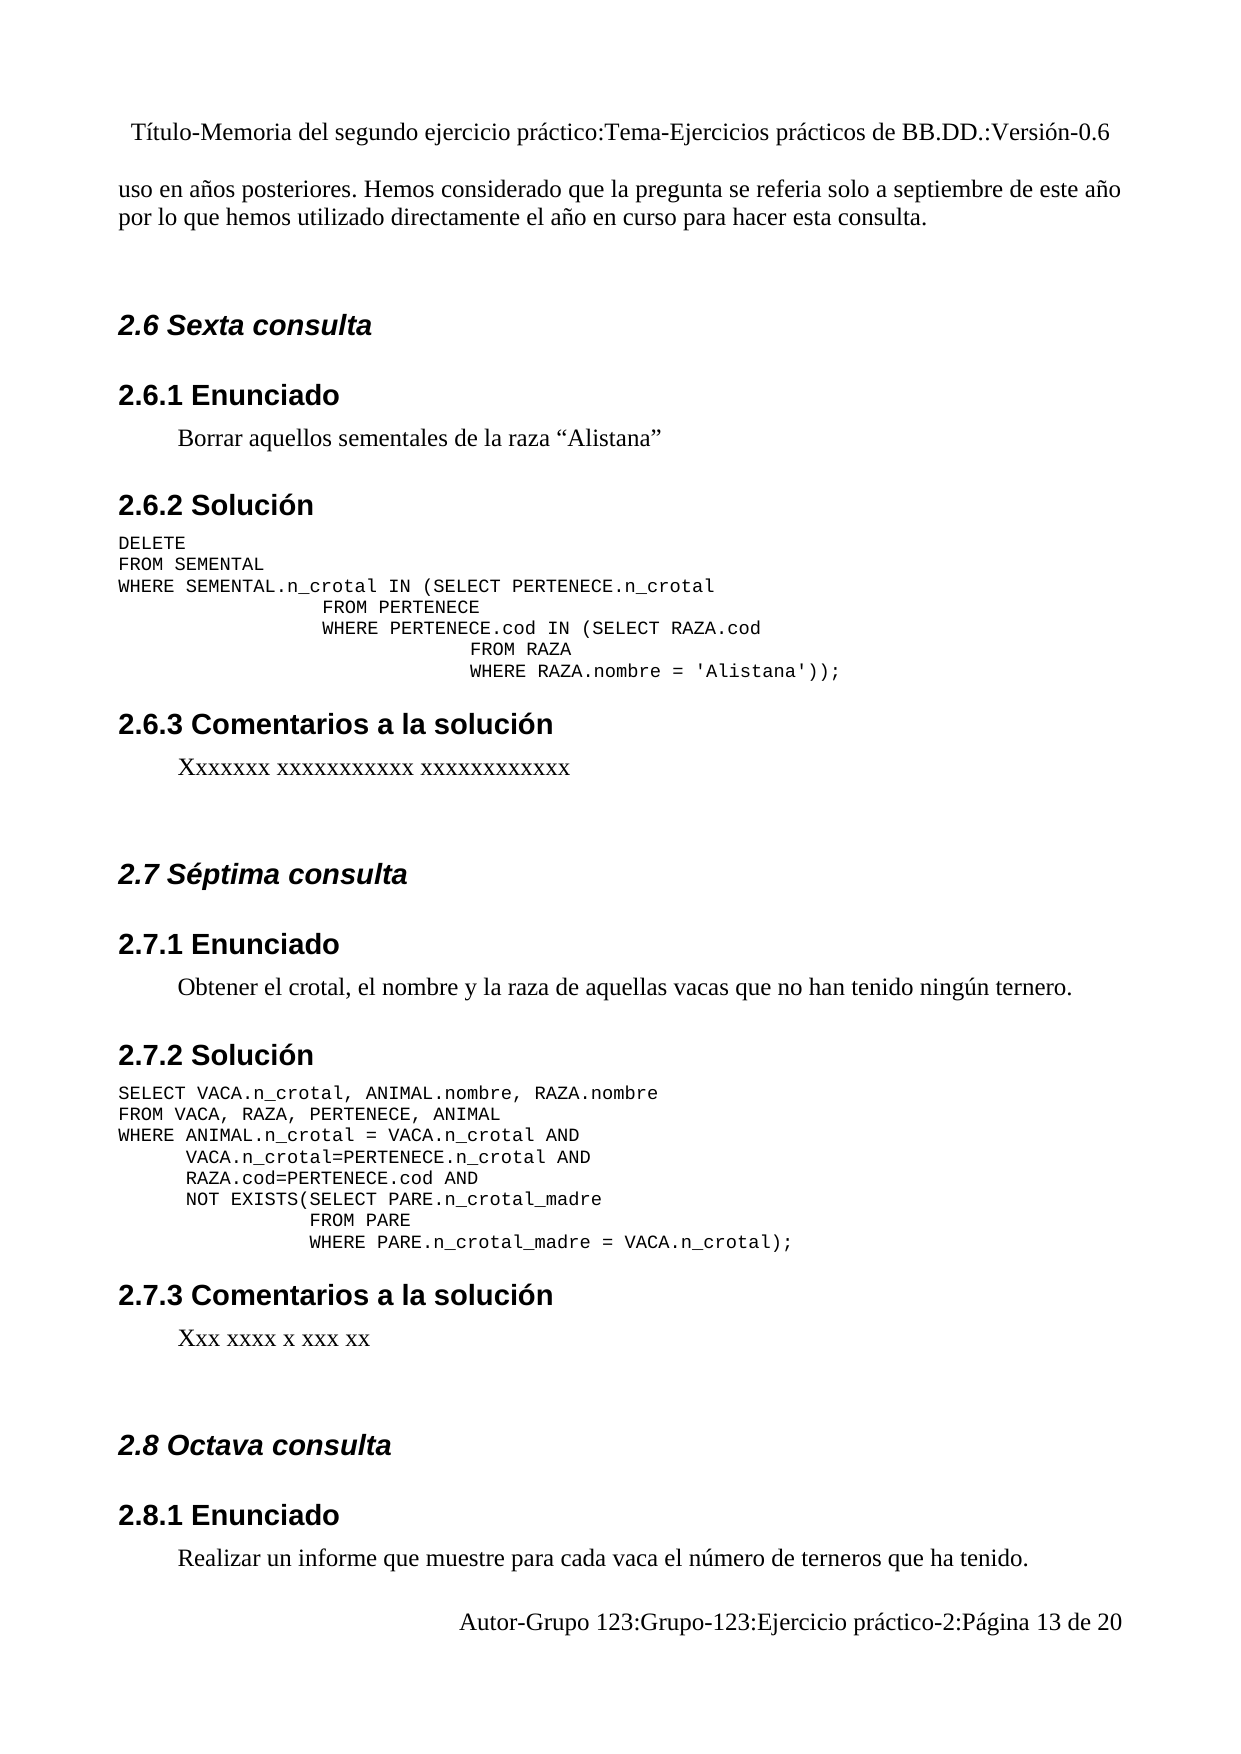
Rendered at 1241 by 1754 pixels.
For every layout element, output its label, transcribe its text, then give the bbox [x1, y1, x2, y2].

text DELETE [118, 534, 1122, 555]
text uso en años posteriores. Hemos considerado que la pregunta se referia solo a septiembre de este año por lo que hemos utilizado directamente el año en curso para hacer esta consulta. [118, 175, 1122, 231]
text FROM PERTENECE [118, 598, 1122, 619]
text WHERE RAZA.nombre = 'Alistana')); [118, 661, 1122, 683]
subtitle 2.6 Sexta consulta [118, 308, 1122, 341]
subtitle 2.8 Octava consulta [118, 1429, 1122, 1462]
text FROM PARE [118, 1211, 1122, 1232]
text FROM VACA, RAZA, PERTENECE, ANIMAL [118, 1105, 1122, 1126]
text WHERE SEMENTAL.n_crotal IN (SELECT PERTENECE.n_crotal [118, 576, 1122, 598]
text FROM RAZA [118, 640, 1122, 661]
text Borrar aquellos sementales de la raza “Alistana” [118, 424, 1122, 451]
subtitle 2.6.2 Solución [118, 489, 1122, 521]
text RAZA.cod=PERTENECE.cod AND [118, 1169, 1122, 1190]
subtitle 2.7 Séptima consulta [118, 858, 1122, 891]
text FROM SEMENTAL [118, 555, 1122, 576]
subtitle 2.7.2 Solución [118, 1039, 1122, 1071]
text WHERE PERTENECE.cod IN (SELECT RAZA.cod [118, 619, 1122, 640]
subtitle 2.7.3 Comentarios a la solución [118, 1279, 1122, 1311]
text WHERE ANIMAL.n_crotal = VACA.n_crotal AND [118, 1126, 1122, 1147]
subtitle 2.6.1 Enunciado [118, 378, 1122, 411]
subtitle 2.7.1 Enunciado [118, 928, 1122, 961]
text NOT EXISTS(SELECT PARE.n_crotal_madre [118, 1190, 1122, 1211]
subtitle 2.8.1 Enunciado [118, 1499, 1122, 1532]
text Xxxxxxx xxxxxxxxxxx xxxxxxxxxxxx [118, 753, 1122, 781]
text Obtener el crotal, el nombre y la raza de aquellas vacas que no han tenido ningún ternero. [118, 973, 1122, 1001]
text Xxx xxxx x xxx xx [118, 1324, 1122, 1352]
text SELECT VACA.n_crotal, ANIMAL.nombre, RAZA.nombre [118, 1084, 1122, 1105]
text WHERE PARE.n_crotal_madre = VACA.n_crotal); [118, 1232, 1122, 1254]
text VACA.n_crotal=PERTENECE.n_crotal AND [118, 1147, 1122, 1169]
subtitle 2.6.3 Comentarios a la solución [118, 708, 1122, 740]
text Realizar un informe que muestre para cada vaca el número de terneros que ha tenido. [118, 1544, 1122, 1572]
